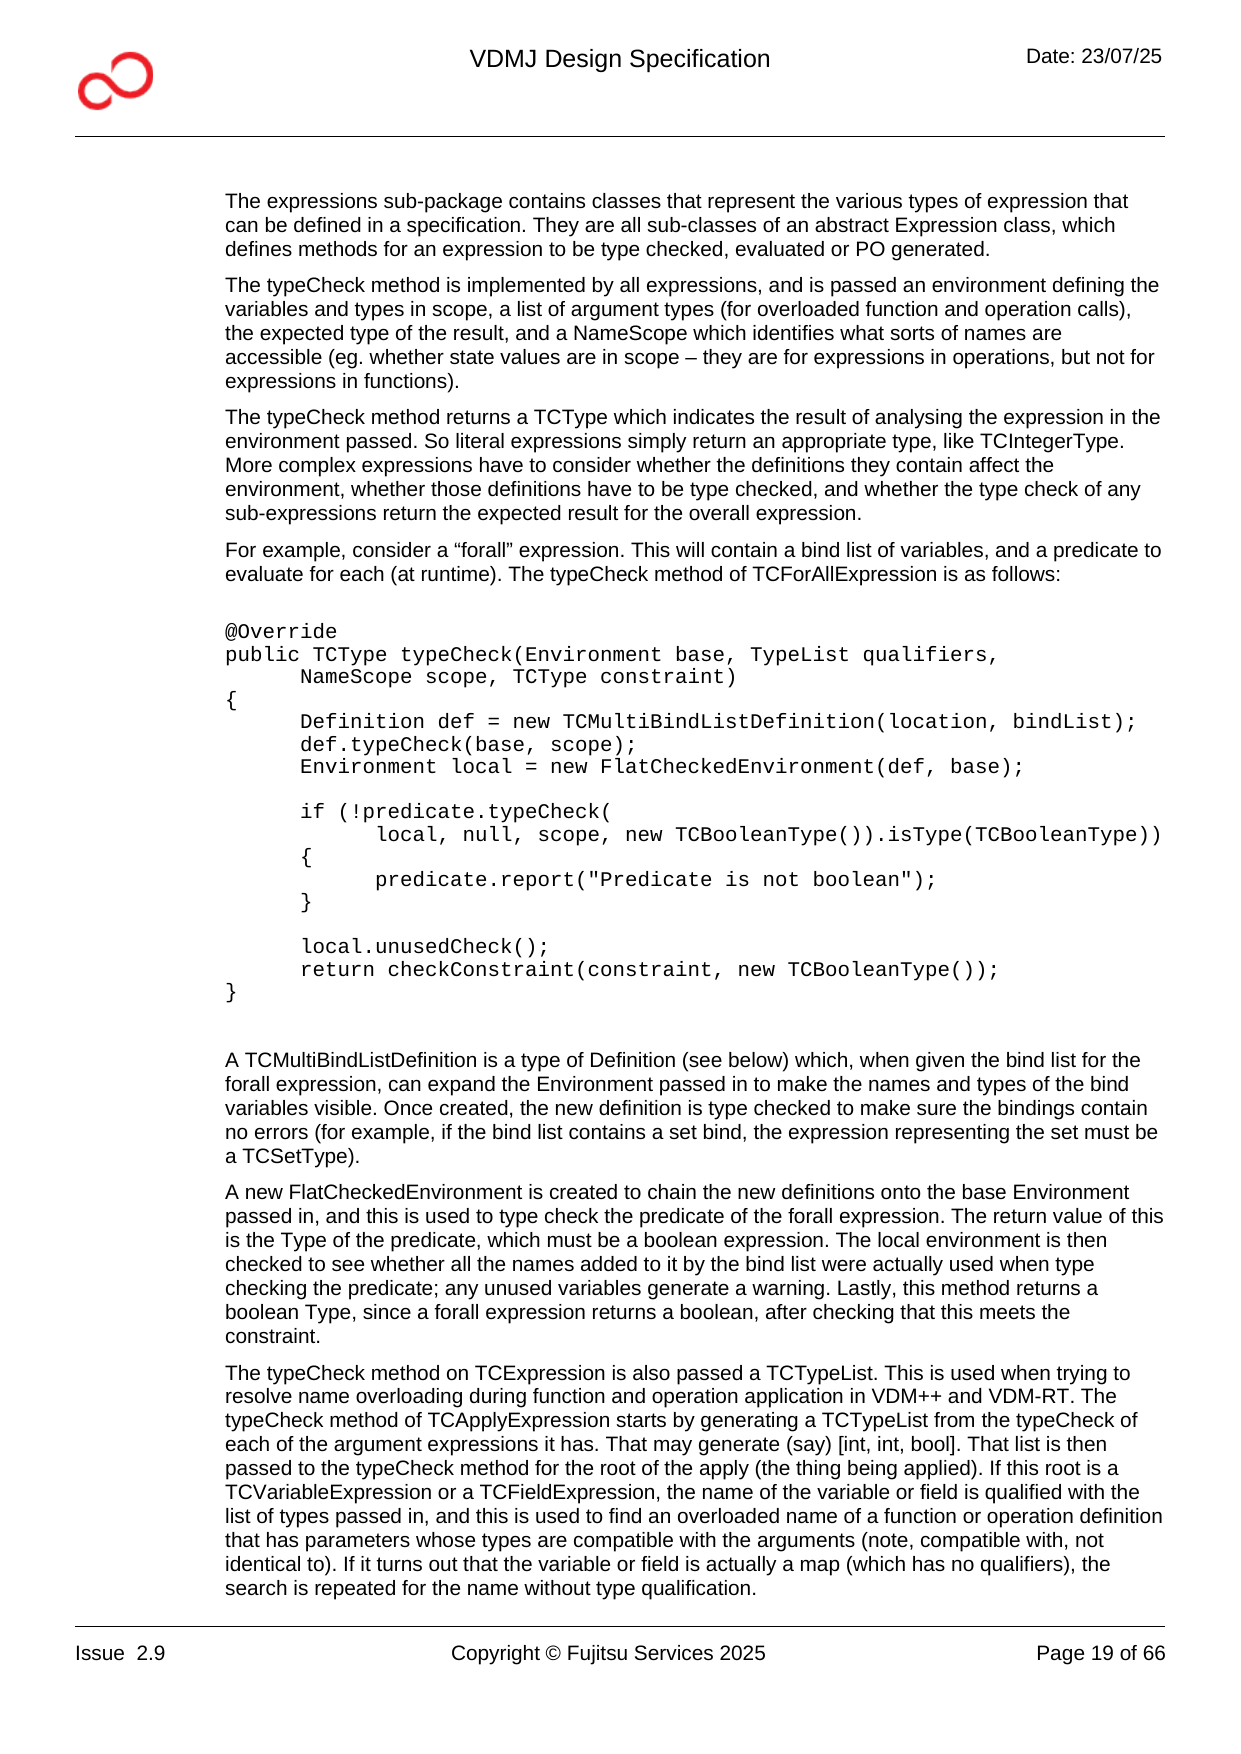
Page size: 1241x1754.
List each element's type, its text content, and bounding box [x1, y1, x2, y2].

text public TCType typeCheck(Environment base, TypeList qualifiers, [225, 643, 1165, 666]
text predicate.report("Predicate is not boolean"); [225, 868, 1165, 891]
text @Override [225, 621, 1165, 643]
text if (!predicate.typeCheck( [225, 801, 1165, 823]
text NameScope scope, TCType constraint) [225, 666, 1165, 688]
text { [225, 846, 1165, 868]
text A TCMultiBindListDefinition is a type of Definition (see below) which, when given the bind list for the forall expression, can expand the Environment passed in to make the names and types of the bind variables visible. Once created, the new definition is type checked to make sure the bindings contain no errors (for example, if the bind list contains a set bind, the expression representing the set must be a TCSetType). [225, 1048, 1165, 1168]
text def.typeCheck(base, scope); [225, 733, 1165, 756]
text { [225, 688, 1165, 711]
text } [225, 891, 1165, 913]
text local, null, scope, new TCBooleanType()).isType(TCBooleanType)) [225, 823, 1165, 846]
text return checkConstraint(constraint, new TCBooleanType()); [225, 958, 1165, 981]
text The typeCheck method returns a TCType which indicates the result of analysing the expression in the environment passed. So literal expressions simply return an appropriate type, like TCIntegerType. More complex expressions have to consider whether the definitions they contain affect the environment, whether those definitions have to be type checked, and whether the type check of any sub-expressions return the expected result for the overall expression. [225, 406, 1165, 525]
text The expressions sub-package contains classes that represent the various types of expression that can be defined in a specification. They are all sub-classes of an abstract Expression class, which defines methods for an expression to be type checked, evaluated or PO generated. [225, 189, 1165, 261]
text For example, consider a “forall” expression. This will contain a bind list of variables, and a predicate to evaluate for each (at runtime). The typeCheck method of TCForAllExpression is as follows: [225, 538, 1165, 586]
text The typeCheck method on TCExpression is also passed a TCTypeList. This is used when trying to resolve name overloading during function and operation application in VDM++ and VDM-RT. The typeCheck method of TCApplyExpression starts by generating a TCTypeList from the typeCheck of each of the argument expressions it has. That may generate (say) [int, int, bool]. That list is then passed to the typeCheck method for the root of the apply (the thing being applied). If this root is a TCVariableExpression or a TCFieldExpression, the name of the variable or field is qualified with the list of types passed in, and this is used to find an overloaded name of a function or operation definition that has parameters whose types are compatible with the arguments (note, compatible with, not identical to). If it turns out that the variable or field is actually a map (which has no qualifiers), the search is repeated for the name without type qualification. [225, 1361, 1165, 1600]
text Definition def = new TCMultiBindListDefinition(location, bindList); [225, 711, 1165, 733]
text local.unusedCheck(); [225, 936, 1165, 958]
picture [78, 44, 153, 120]
text } [225, 981, 1165, 1003]
text A new FlatCheckedEnvironment is created to chain the new definitions onto the base Environment passed in, and this is used to type check the predicate of the forall expression. The return value of this is the Type of the predicate, which must be a boolean expression. The local environment is then checked to see whether all the names added to it by the bind list were actually used when type checking the predicate; any unused variables generate a warning. Lastly, this method returns a boolean Type, since a forall expression returns a boolean, after checking that this meets the constraint. [225, 1181, 1165, 1348]
text Environment local = new FlatCheckedEnvironment(def, base); [225, 756, 1165, 778]
text The typeCheck method is implemented by all expressions, and is passed an environment defining the variables and types in scope, a list of argument types (for overloaded function and operation calls), the expected type of the result, and a NameScope which identifies what sorts of names are accessible (eg. whether state values are in scope – they are for expressions in operations, but not for expressions in functions). [225, 273, 1165, 393]
